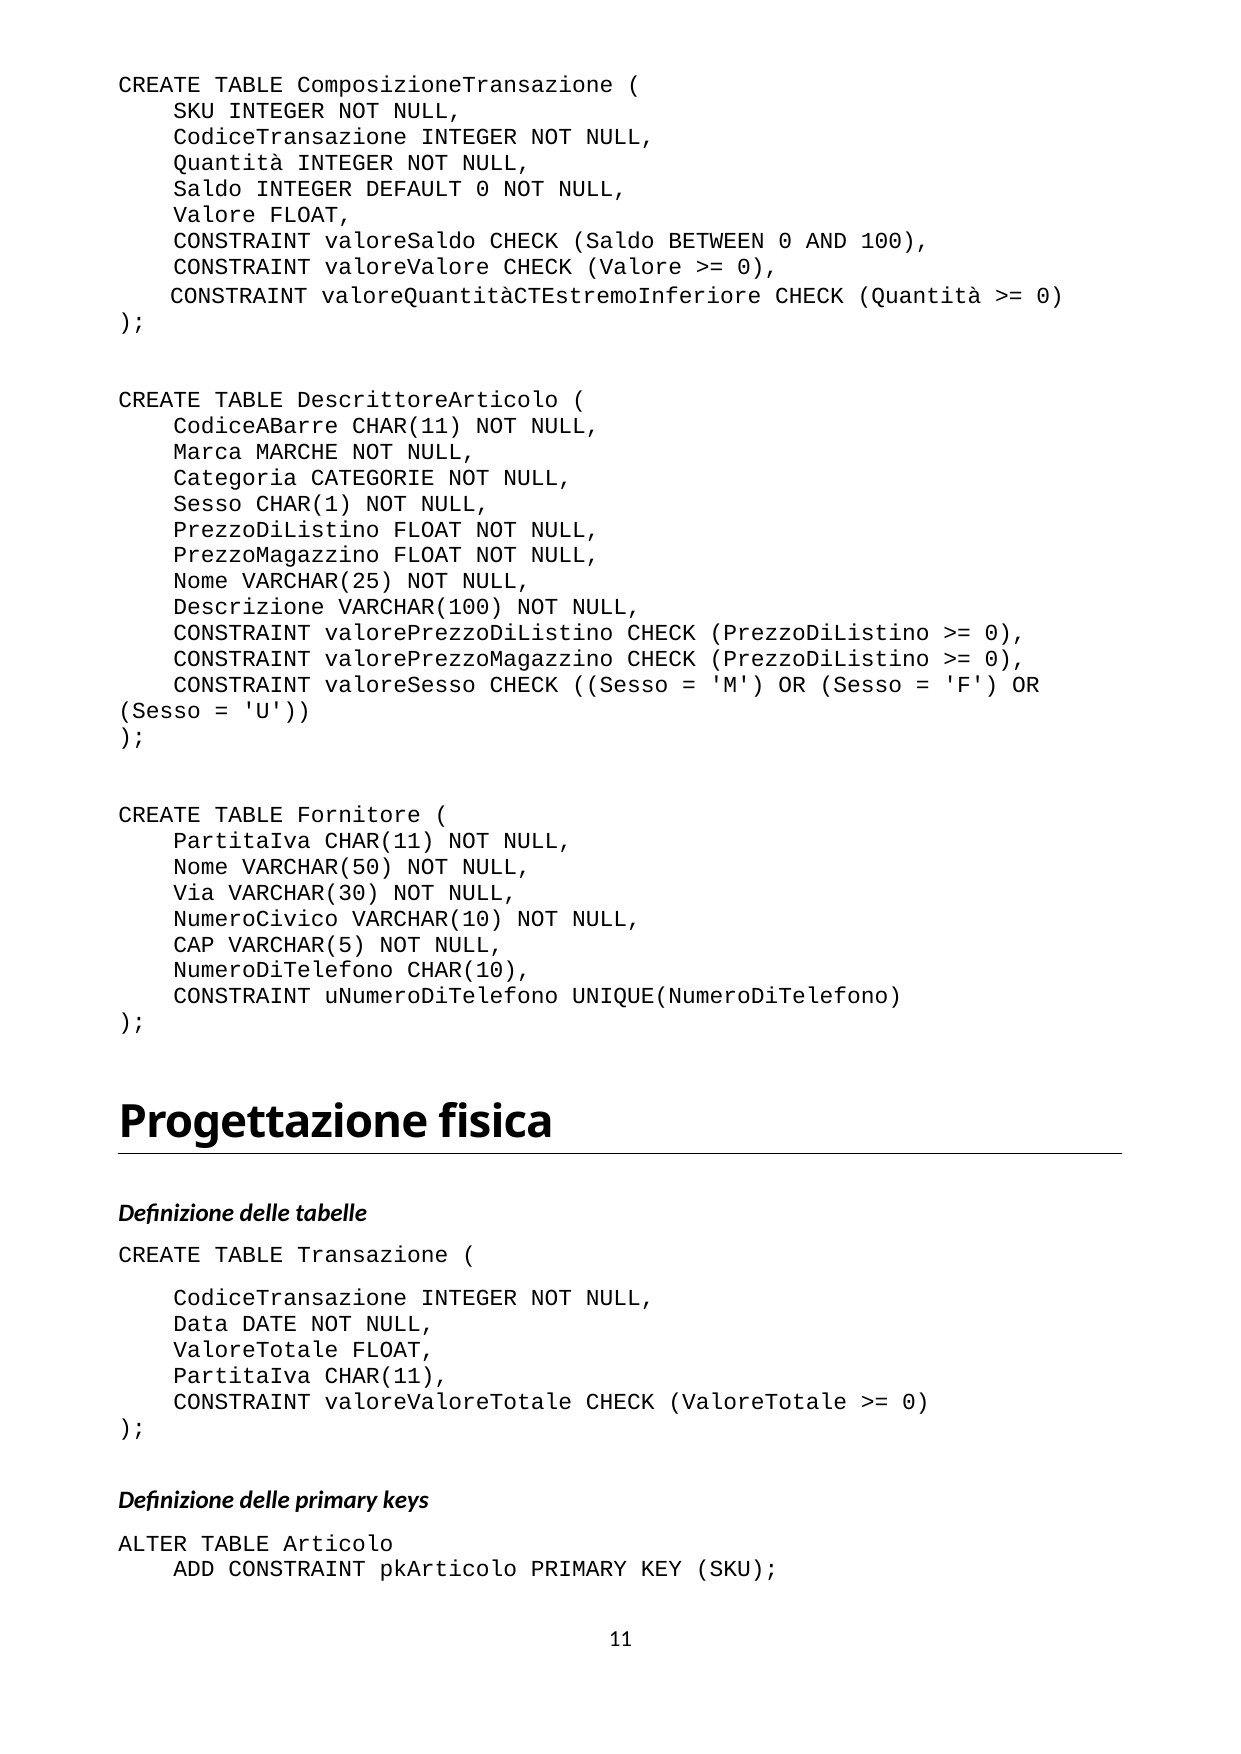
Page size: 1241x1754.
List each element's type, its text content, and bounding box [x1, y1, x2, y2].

text CONSTRAINT valoreValore CHECK (Valore >= 0), [118, 255, 1122, 281]
text ADD CONSTRAINT pkArticolo PRIMARY KEY (SKU); [118, 1558, 1122, 1584]
text CREATE TABLE DescrittoreArticolo ( [118, 388, 1122, 414]
text Data DATE NOT NULL, [118, 1312, 1122, 1338]
text Marca MARCHE NOT NULL, [118, 440, 1122, 466]
text ValoreTotale FLOAT, [118, 1338, 1122, 1364]
text PartitaIva CHAR(11), [118, 1364, 1122, 1390]
text CONSTRAINT valorePrezzoMagazzino CHECK (PrezzoDiListino >= 0), [118, 648, 1122, 673]
text Nome VARCHAR(25) NOT NULL, [118, 570, 1122, 596]
text Saldo INTEGER DEFAULT 0 NOT NULL, [118, 177, 1122, 203]
text CONSTRAINT valoreValoreTotale CHECK (ValoreTotale >= 0) [118, 1390, 1122, 1416]
text Descrizione VARCHAR(100) NOT NULL, [118, 596, 1122, 622]
text Quantità INTEGER NOT NULL, [118, 152, 1122, 177]
text PrezzoDiListino FLOAT NOT NULL, [118, 518, 1122, 544]
text CONSTRAINT valoreSesso CHECK ((Sesso = 'M') OR (Sesso = 'F') OR (Sesso = 'U')) [118, 673, 1122, 725]
text CodiceABarre CHAR(11) NOT NULL, [118, 414, 1122, 440]
text ); [118, 1011, 1122, 1037]
text Nome VARCHAR(50) NOT NULL, [118, 855, 1122, 881]
text NumeroDiTelefono CHAR(10), [118, 959, 1122, 985]
text ); [118, 310, 1122, 336]
text CREATE TABLE Fornitore ( [118, 803, 1122, 829]
text CREATE TABLE ComposizioneTransazione ( [118, 74, 1122, 100]
text CAP VARCHAR(5) NOT NULL, [118, 933, 1122, 959]
title Progettazione fisica [118, 1088, 1122, 1153]
text CONSTRAINT valorePrezzoDiListino CHECK (PrezzoDiListino >= 0), [118, 622, 1122, 648]
text ALTER TABLE Articolo [118, 1532, 1122, 1558]
text CONSTRAINT uNumeroDiTelefono UNIQUE(NumeroDiTelefono) [118, 985, 1122, 1011]
text CONSTRAINT valoreSaldo CHECK (Saldo BETWEEN 0 AND 100), [118, 229, 1122, 255]
text ); [118, 1416, 1122, 1442]
text CodiceTransazione INTEGER NOT NULL, [118, 126, 1122, 152]
text PrezzoMagazzino FLOAT NOT NULL, [118, 544, 1122, 570]
text ); [118, 725, 1122, 751]
text CodiceTransazione INTEGER NOT NULL, [118, 1286, 1122, 1312]
text Via VARCHAR(30) NOT NULL, [118, 881, 1122, 907]
text Definizione delle primary keys [118, 1485, 1122, 1515]
text NumeroCivico VARCHAR(10) NOT NULL, [118, 907, 1122, 933]
text Categoria CATEGORIE NOT NULL, [118, 466, 1122, 492]
text CREATE TABLE Transazione ( [118, 1244, 1122, 1270]
text Valore FLOAT, [118, 203, 1122, 229]
text Sesso CHAR(1) NOT NULL, [118, 492, 1122, 518]
text SKU INTEGER NOT NULL, [118, 100, 1122, 126]
text Definizione delle tabelle [118, 1197, 1122, 1227]
text PartitaIva CHAR(11) NOT NULL, [118, 829, 1122, 855]
text CONSTRAINT valoreQuantitàCTEstremoInferiore CHECK (Quantità >= 0) [118, 281, 1122, 310]
